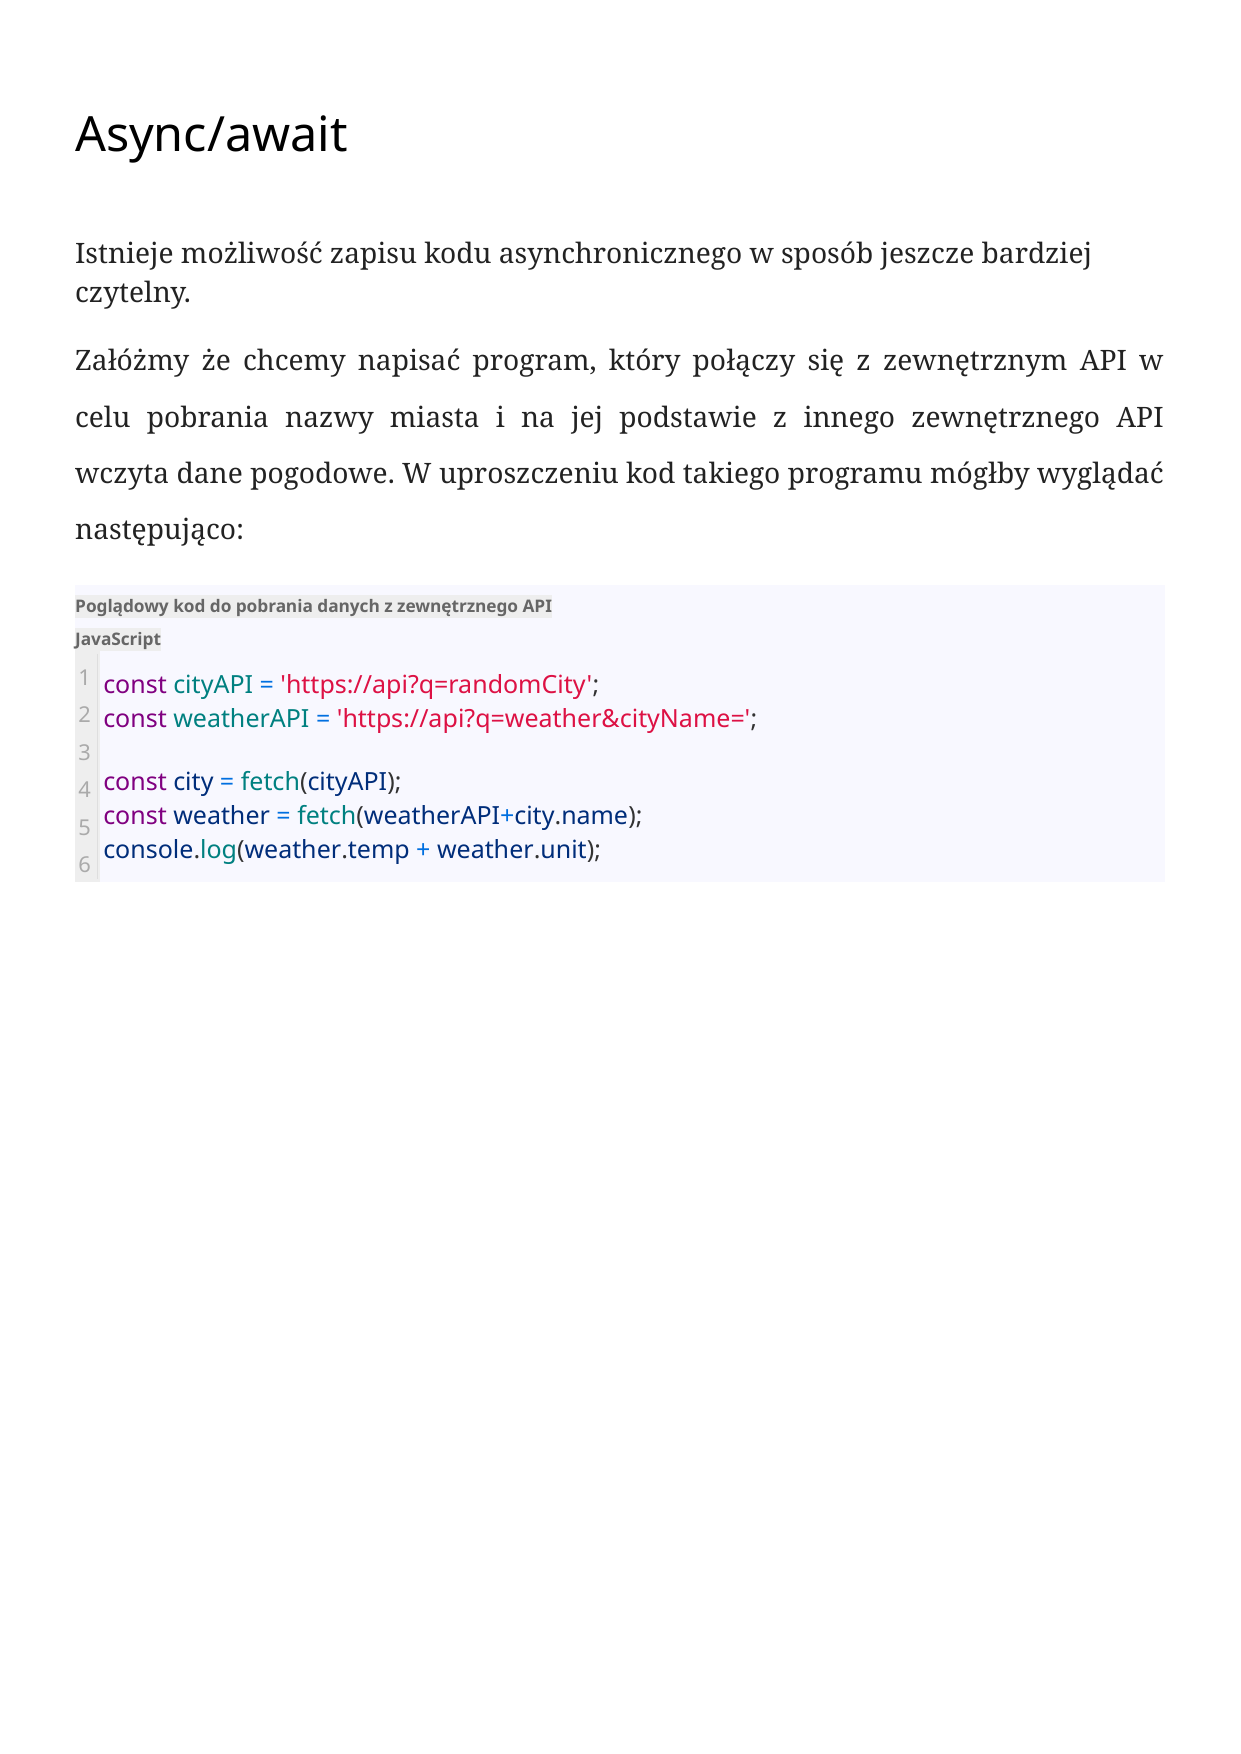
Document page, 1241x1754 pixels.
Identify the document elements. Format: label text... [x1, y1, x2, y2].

table_header const cityAPI = 'https://api?q=randomCity'; const weatherAPI = 'https://api?q=weather&cityName='; const city = fetch(cityAPI); const weather = fetch(weatherAPI+city.name); console.log(weather.temp + weather.unit); [100, 651, 1162, 882]
text JavaScript [75, 618, 1165, 651]
text Istnieje możliwość zapisu kodu asynchronicznego w sposób jeszcze bardziej czytelny. [75, 233, 1165, 310]
subtitle Async/await [75, 100, 1165, 166]
text Załóżmy że chcemy napisać program, który połączy się z zewnętrznym API w celu pobrania nazwy miasta i na jej podstawie z innego zewnętrznego API wczyta dane pogodowe. W uproszczeniu kod takiego programu mógłby wyglądać następująco: [75, 323, 1165, 548]
text Poglądowy kod do pobrania danych z zewnętrznego API [75, 585, 1165, 618]
table_header 1 2 3 4 5 6 [75, 651, 100, 882]
